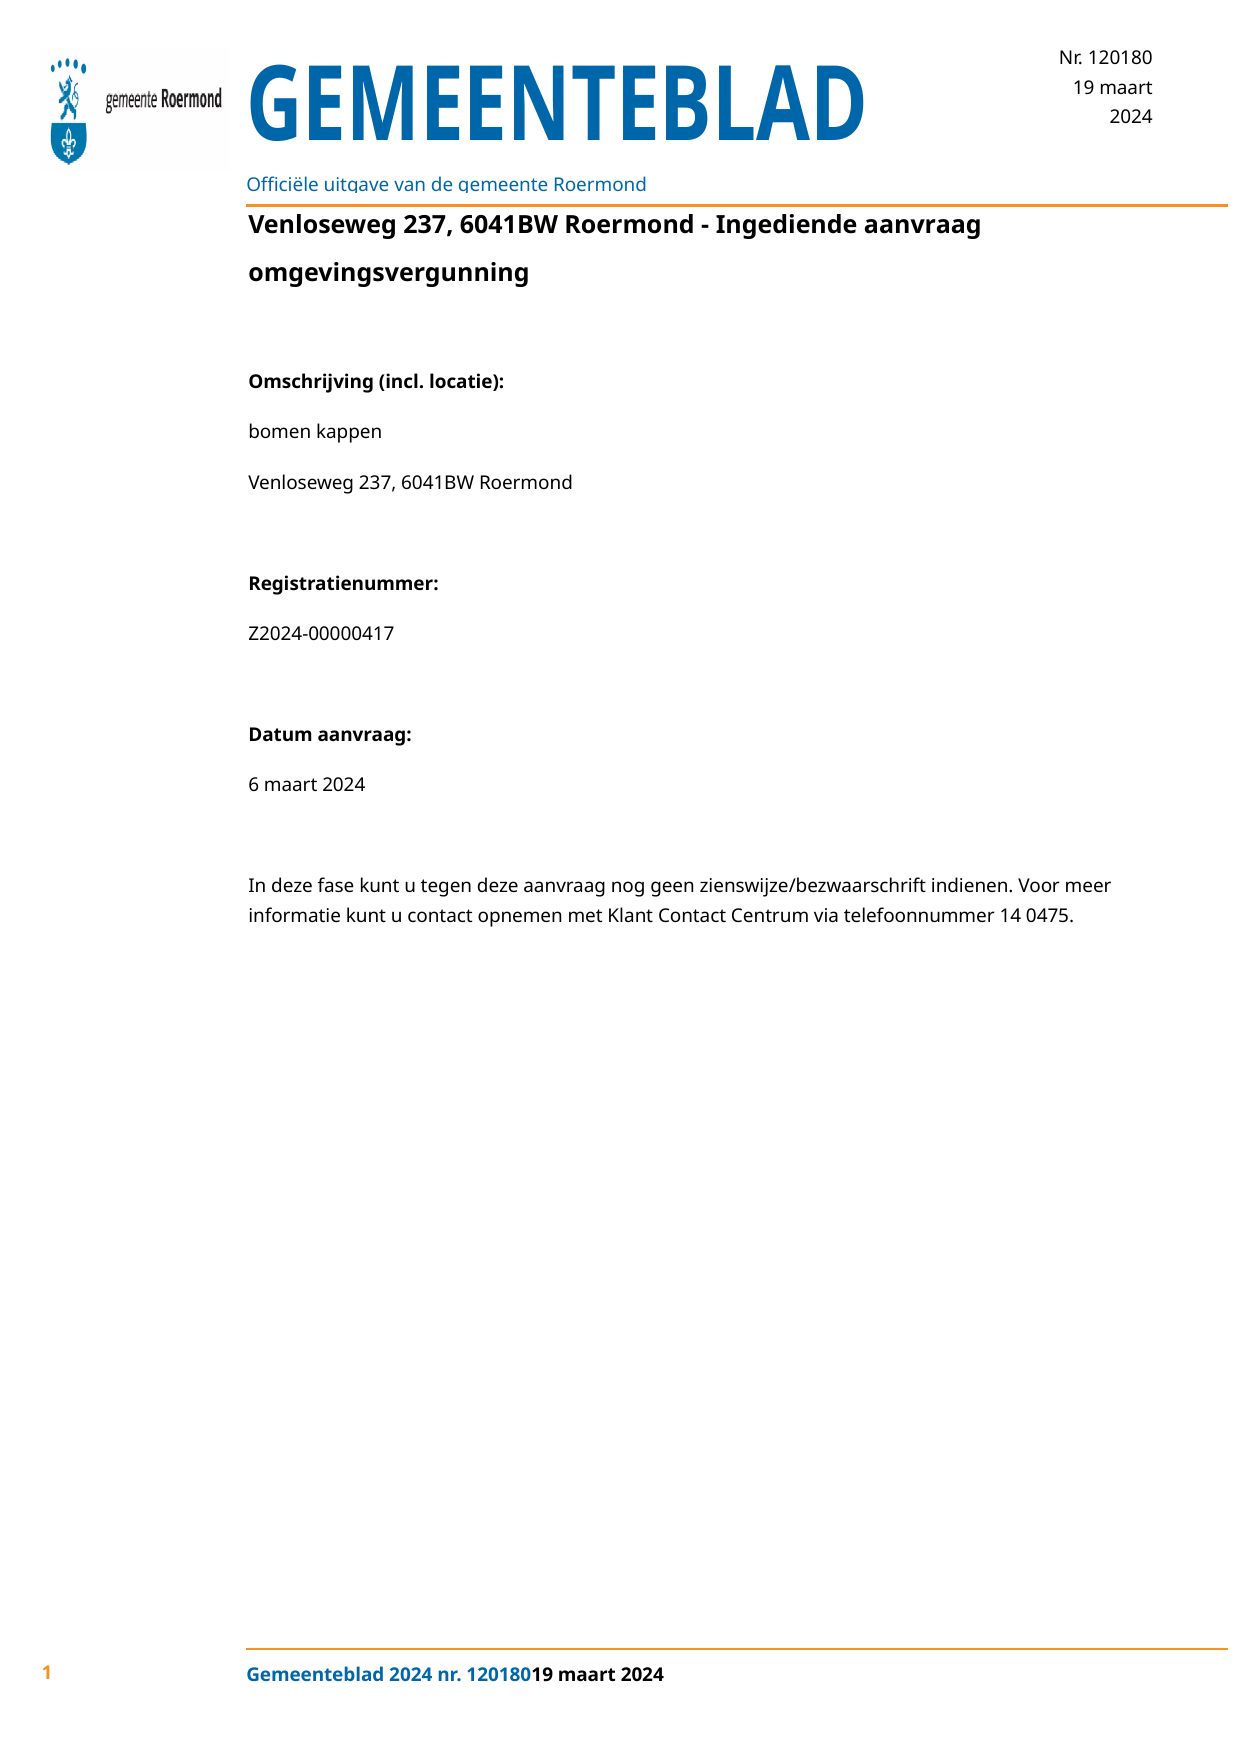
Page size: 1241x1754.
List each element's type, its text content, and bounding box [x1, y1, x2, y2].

text Z2024-00000417 [248, 620, 1152, 646]
text Registratienummer: [248, 570, 1152, 596]
picture [41, 47, 231, 172]
text bomen kappen [248, 419, 1152, 444]
text Venloseweg 237, 6041BW Roermond [248, 469, 1152, 495]
text Venloseweg 237, 6041BW Roermond - Ingediende aanvraag omgevingsvergunning [248, 207, 1152, 288]
text In deze fase kunt u tegen deze aanvraag nog geen zienswijze/bezwaarschrift indienen. Voor meer informatie kunt u contact opnemen met Klant Contact Centrum via telefoonnummer 14 0475. [248, 872, 1152, 928]
text Datum aanvraag: [248, 721, 1152, 747]
text 6 maart 2024 [248, 772, 1152, 797]
text Omschrijving (incl. locatie): [248, 368, 1152, 394]
